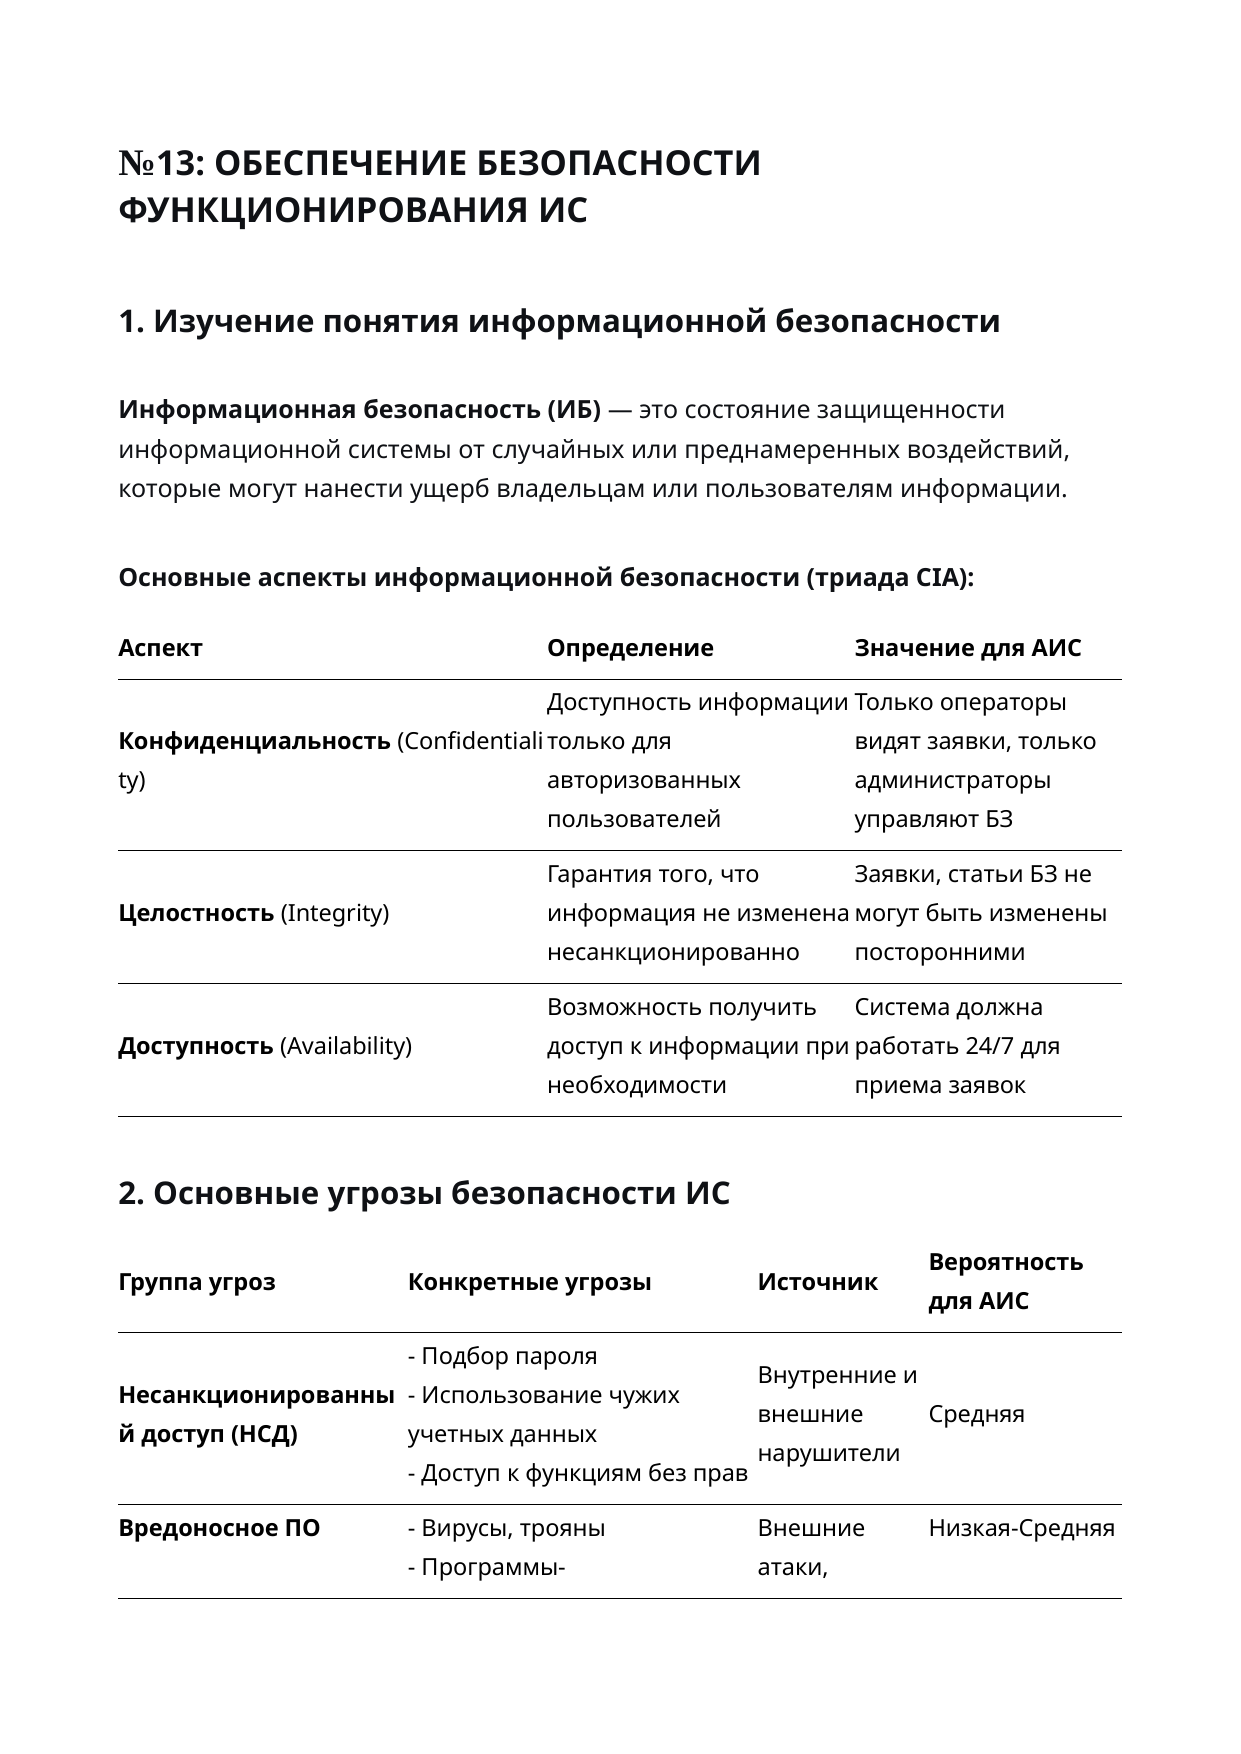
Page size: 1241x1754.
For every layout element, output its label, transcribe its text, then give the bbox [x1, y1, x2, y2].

table_cell Конфиденциальность (Confidentiality) [118, 680, 547, 850]
table_cell - Вирусы, трояны - Программы- [408, 1505, 757, 1598]
table_cell Внутренние и внешние нарушители [758, 1333, 928, 1504]
table_cell Доступность информации только для авторизованных пользователей [547, 680, 854, 850]
table_cell Вредоносное ПО [118, 1505, 408, 1598]
subtitle 2. Основные угрозы безопасности ИС [118, 1166, 1122, 1213]
table_cell Система должна работать 24/7 для приема заявок [854, 984, 1122, 1116]
table_header Аспект [118, 624, 547, 678]
table_header Источник [758, 1238, 928, 1332]
table_cell Несанкционированный доступ (НСД) [118, 1333, 408, 1504]
table_header Вероятность для АИС [928, 1238, 1122, 1332]
table_cell Внешние атаки, [758, 1505, 928, 1598]
table_header Определение [547, 624, 854, 678]
table_cell Целостность (Integrity) [118, 851, 547, 983]
table_cell Низкая-Средняя [928, 1505, 1122, 1598]
table_header Группа угроз [118, 1238, 408, 1332]
table_header Значение для АИС [854, 624, 1122, 678]
subtitle 1. Изучение понятия информационной безопасности [118, 295, 1122, 342]
text Информационная безопасность (ИБ) — это состояние защищенности информационной системы от случайных или преднамеренных воздействий, которые могут нанести ущерб владельцам или пользователям информации. [118, 392, 1122, 504]
text Основные аспекты информационной безопасности (триада CIA): [118, 559, 1122, 594]
table_header Конкретные угрозы [408, 1238, 757, 1332]
table_cell Заявки, статьи БЗ не могут быть изменены посторонними [854, 851, 1122, 983]
table_cell Гарантия того, что информация не изменена несанкционированно [547, 851, 854, 983]
table_cell - Подбор пароля - Использование чужих учетных данных - Доступ к функциям без прав [408, 1333, 757, 1504]
table_cell Только операторы видят заявки, только администраторы управляют БЗ [854, 680, 1122, 850]
table_cell Средняя [928, 1333, 1122, 1504]
subtitle №13: ОБЕСПЕЧЕНИЕ БЕЗОПАСНОСТИ ФУНКЦИОНИРОВАНИЯ ИС [118, 139, 1122, 233]
table_cell Доступность (Availability) [118, 984, 547, 1116]
table_cell Возможность получить доступ к информации при необходимости [547, 984, 854, 1116]
